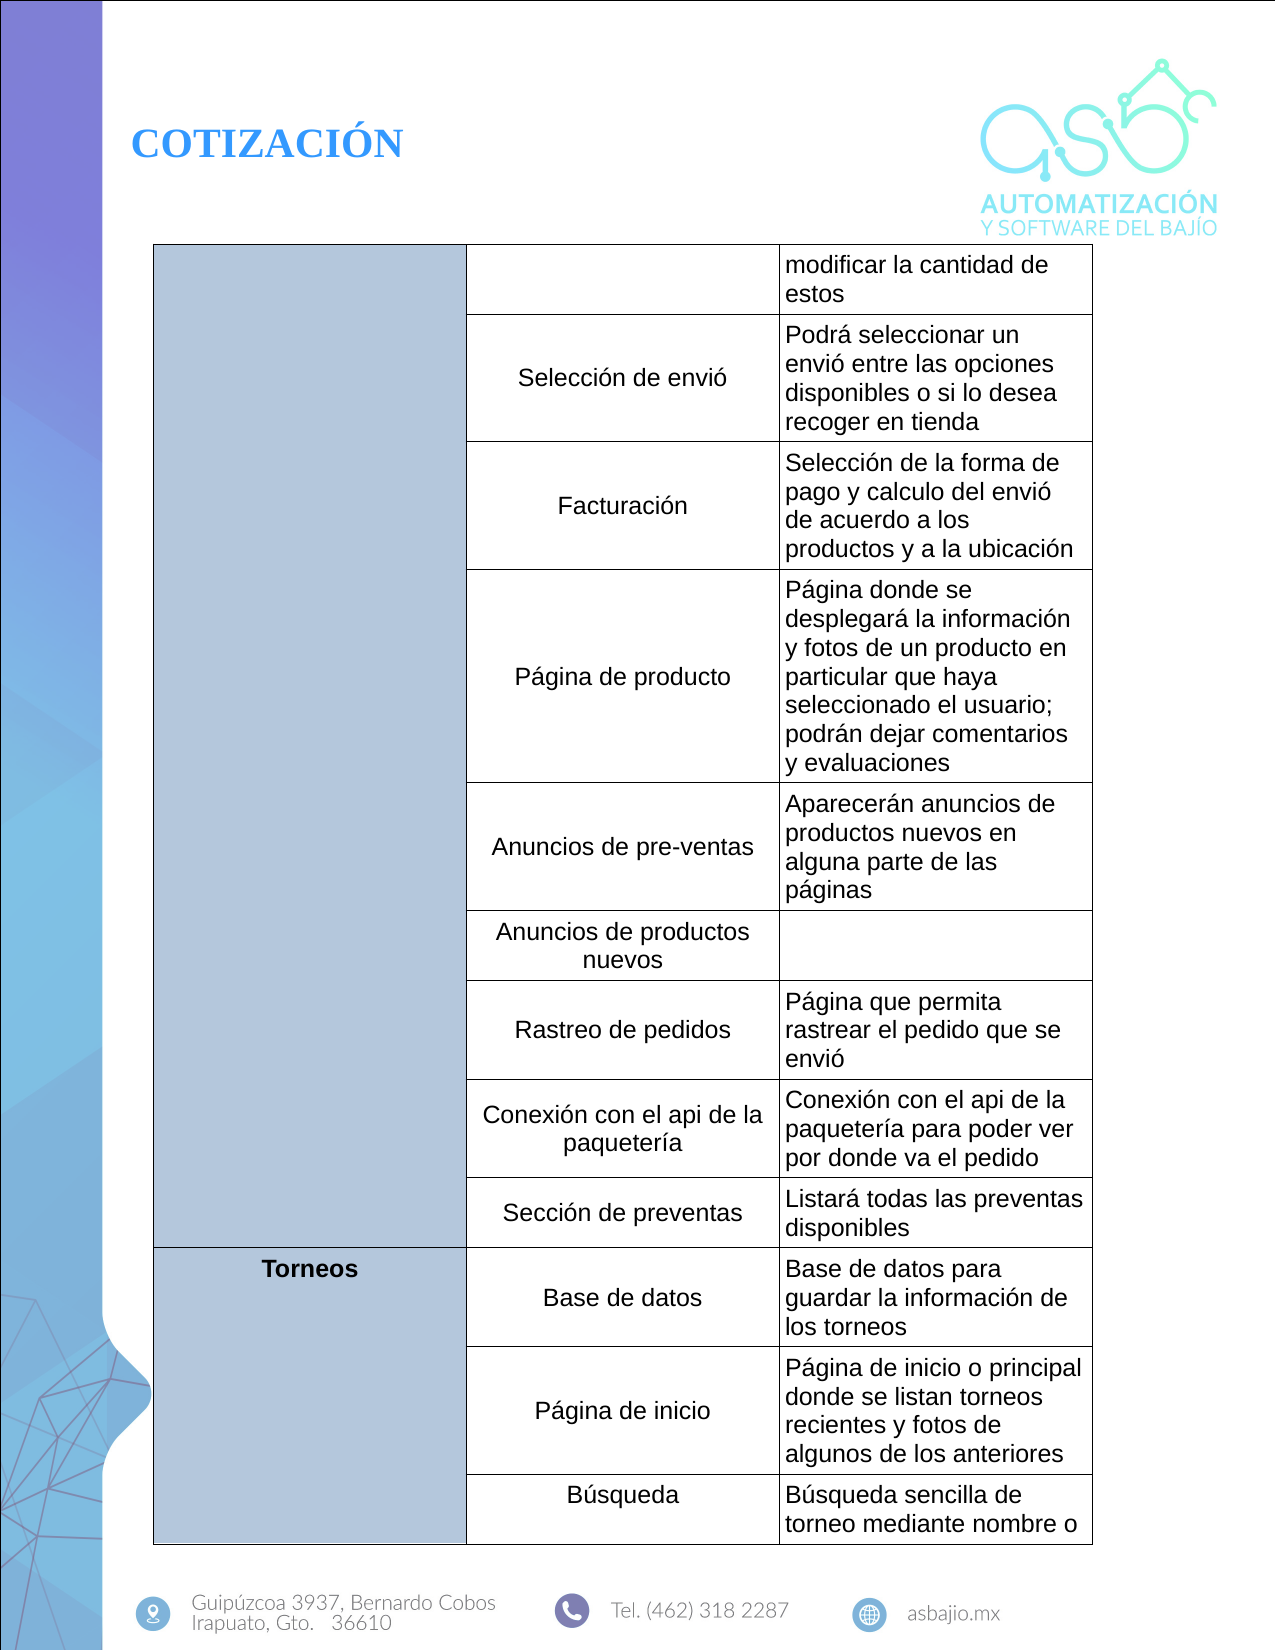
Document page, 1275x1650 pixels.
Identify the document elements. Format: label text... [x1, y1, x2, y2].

table_cell Búsqueda [467, 1475, 779, 1543]
table_cell Aparecerán anuncios de productos nuevos en alguna parte de las páginas [780, 783, 1092, 910]
table_cell Selección de envió [467, 315, 779, 441]
table_cell [467, 245, 779, 313]
table_cell Conexión con el api de la paquetería para poder ver por donde va el pedido [780, 1080, 1092, 1177]
table_cell Anuncios de productos nuevos [467, 911, 779, 980]
table_cell Torneos [154, 1248, 466, 1543]
table_cell Selección de la forma de pago y calculo del envió de acuerdo a los productos y a la ubicación [780, 442, 1092, 568]
table_cell Anuncios de pre-ventas [467, 783, 779, 910]
table_cell Base de datos para guardar la información de los torneos [780, 1248, 1092, 1346]
table_cell Sección de preventas [467, 1178, 779, 1247]
table_cell Página donde se desplegará la información y fotos de un producto en particular que haya seleccionado el usuario; podrán dejar comentarios y evaluaciones [780, 570, 1092, 782]
table_cell Listará todas las preventas disponibles [780, 1178, 1092, 1247]
table_cell Página de inicio o principal donde se listan torneos recientes y fotos de algunos de los anteriores [780, 1347, 1092, 1473]
table_cell Facturación [467, 442, 779, 568]
table_cell Página de inicio [467, 1347, 779, 1473]
table_cell Página que permita rastrear el pedido que se envió [780, 981, 1092, 1078]
table_cell Base de datos [467, 1248, 779, 1346]
table_cell [780, 911, 1092, 980]
table_cell Búsqueda sencilla de torneo mediante nombre o [780, 1475, 1092, 1543]
table_cell modificar la cantidad de estos [780, 245, 1092, 313]
table_cell Podrá seleccionar un envió entre las opciones disponibles o si lo desea recoger en tienda [780, 315, 1092, 441]
table_cell Conexión con el api de la paquetería [467, 1080, 779, 1177]
table_cell Rastreo de pedidos [467, 981, 779, 1078]
table_cell Página de producto [467, 570, 779, 782]
